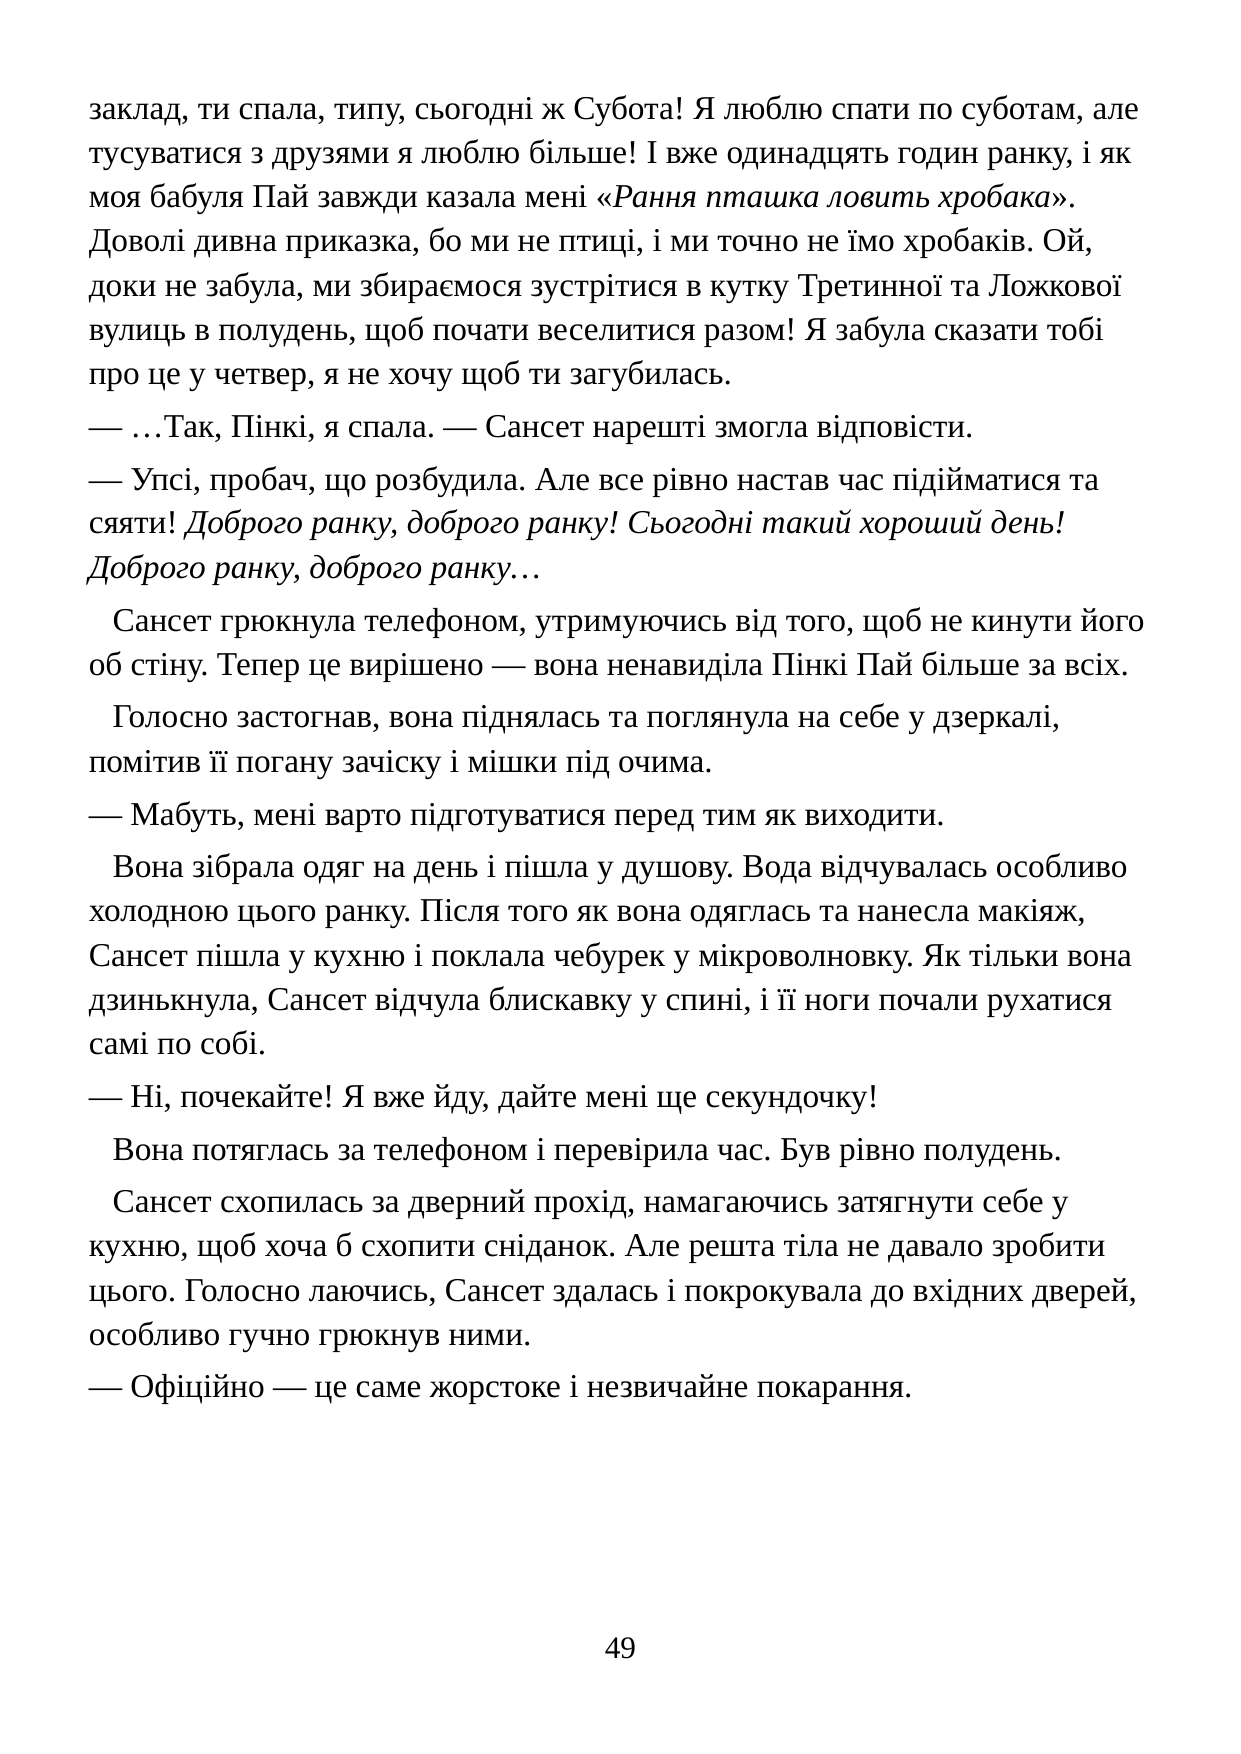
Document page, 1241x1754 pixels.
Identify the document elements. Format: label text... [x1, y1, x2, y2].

text Голосно застогнав, вона піднялась та поглянула на себе у дзеркалі, помітив її погану зачіску і мішки під очима. [88, 697, 1152, 779]
text — …Так, Пінкі, я спала. — Сансет нарешті змогла відповісти. [88, 406, 1152, 444]
text — Мабуть, мені варто підготуватися перед тим як виходити. [88, 794, 1152, 832]
text — Офіційно — це саме жорстоке і незвичайне покарання. [88, 1367, 1152, 1405]
text — Ні, почекайте! Я вже йду, дайте мені ще секундочку! [88, 1076, 1152, 1114]
text заклад, ти спала, типу, сьогодні ж Субота! Я люблю спати по суботам, але тусуватися з друзями я люблю більше! І вже одинадцять годин ранку, і як моя бабуля Пай завжди казала мені «Рання пташка ловить хробака». Доволі дивна приказка, бо ми не птиці, і ми точно не їмо хробаків. Ой, доки не забула, ми збираємося зустрітися в кутку Третинної та Ложкової вулиць в полудень, щоб почати веселитися разом! Я забула сказати тобі про це у четвер, я не хочу щоб ти загубилась. [88, 88, 1152, 391]
text Вона зібрала одяг на день і пішла у душову. Вода відчувалась особливо холодною цього ранку. Після того як вона одяглась та нанесла макіяж, Сансет пішла у кухню і поклала чебурек у мікроволновку. Як тільки вона дзинькнула, Сансет відчула блискавку у спині, і її ноги почали рухатися самі по собі. [88, 847, 1152, 1061]
text Сансет схопилась за дверний прохід, намагаючись затягнути себе у кухню, щоб хоча б схопити сніданок. Але решта тіла не давало зробити цього. Голосно лаючись, Сансет здалась і покрокувала до вхідних дверей, особливо гучно грюкнув ними. [88, 1182, 1152, 1352]
text Сансет грюкнула телефоном, утримуючись від того, щоб не кинути його об стіну. Тепер це вирішено — вона ненавиділа Пінкі Пай більше за всіх. [88, 600, 1152, 682]
text — Упсі, пробач, що розбудила. Але все рівно настав час підійматися та сяяти! Доброго ранку, доброго ранку! Сьогодні такий хороший день! Доброго ранку, доброго ранку… [88, 459, 1152, 585]
text Вона потяглась за телефоном і перевірила час. Був рівно полудень. [88, 1129, 1152, 1167]
